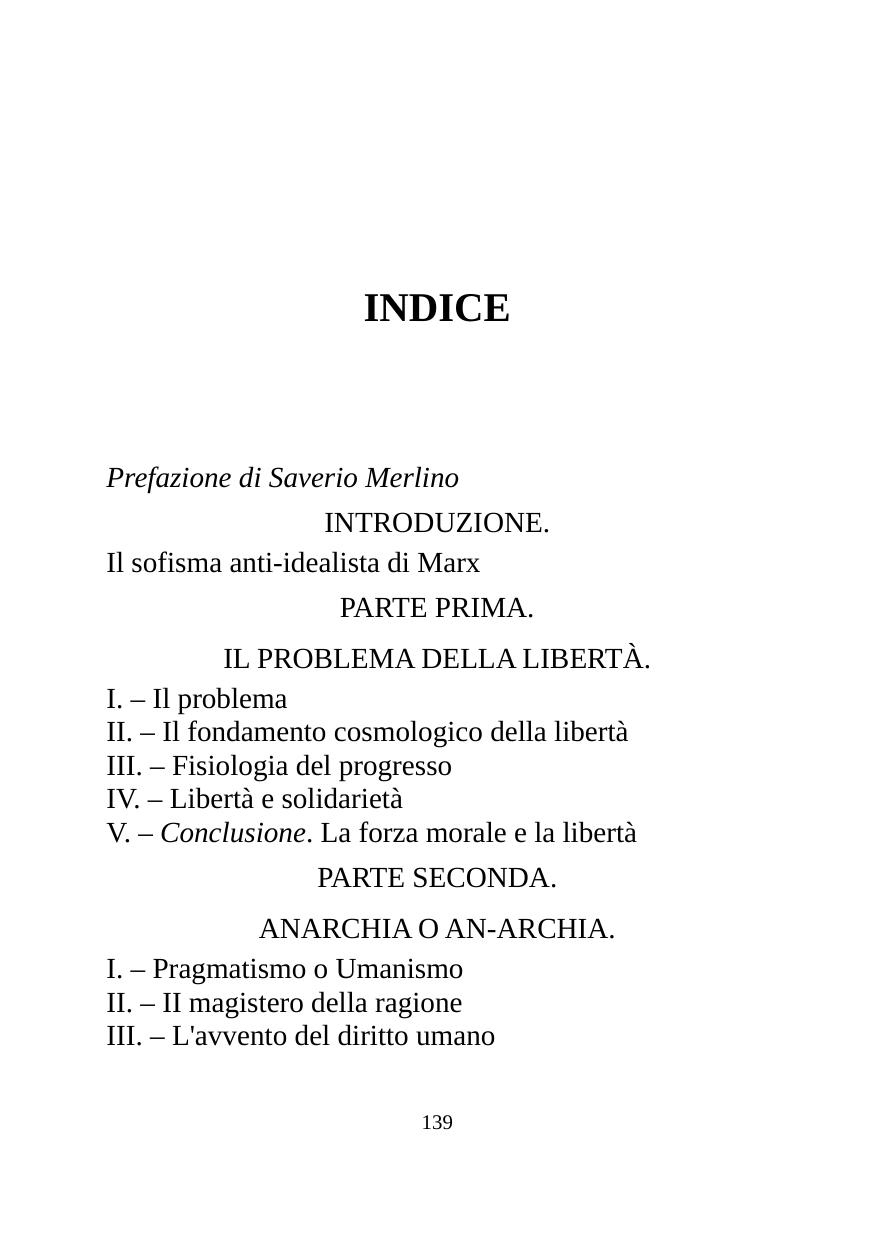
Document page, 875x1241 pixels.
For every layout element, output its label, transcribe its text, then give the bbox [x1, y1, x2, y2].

subtitle INDICE [106, 283, 768, 330]
text PARTE SECONDA. [106, 860, 768, 894]
text III. – L'avvento del diritto umano [106, 1018, 768, 1052]
text IL PROBLEMA DELLA LIBERTÀ. [106, 641, 768, 675]
text INTRODUZIONE. [106, 505, 768, 539]
text ANARCHIA O AN-ARCHIA. [106, 912, 768, 945]
text III. – Fisiologia del progresso [106, 748, 768, 782]
text I. – Il problema [106, 681, 768, 714]
text V. – Conclusione. La forza morale e la libertà [106, 815, 768, 849]
text II. – Il fondamento cosmologico della libertà [106, 714, 768, 748]
text II. – II magistero della ragione [106, 985, 768, 1018]
text PARTE PRIMA. [106, 590, 768, 624]
text Prefazione di Saverio Merlino [106, 460, 768, 494]
text IV. – Libertà e solidarietà [106, 782, 768, 815]
text I. – Pragmatismo o Umanismo [106, 951, 768, 985]
text Il sofisma anti-idealista di Marx [106, 545, 768, 578]
